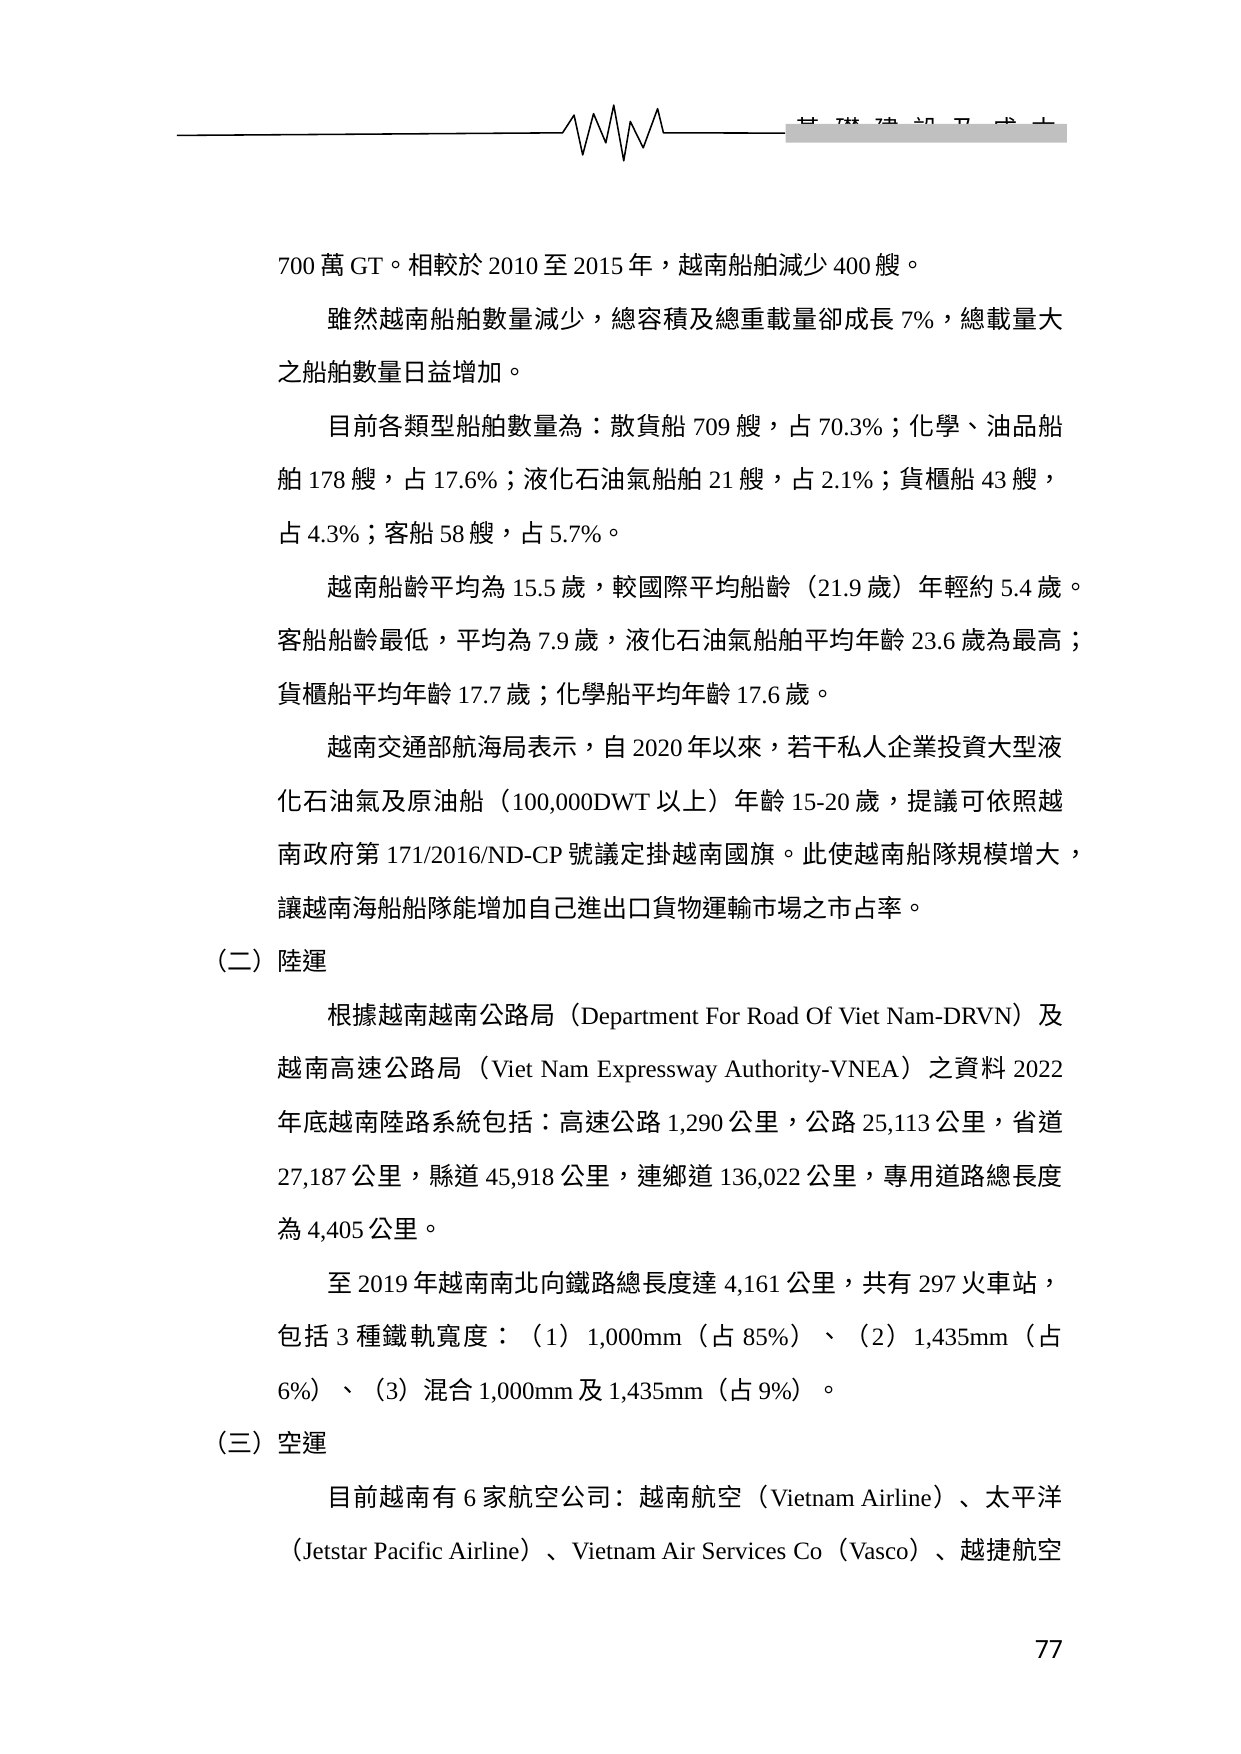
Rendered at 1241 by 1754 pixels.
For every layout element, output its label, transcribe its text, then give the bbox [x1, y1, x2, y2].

text 越南交通部航海局表示，自2020年以來，若干私人企業投資大型液化石油氣及原油船（100,000DWT以上）年齡15-20歲，提議可依照越南政府第171/2016/ND-CP號議定掛越南國旗。此使越南船隊規模增大，讓越南海船船隊能增加自己進出口貨物運輸市場之市占率。 [277, 719, 1063, 933]
text 雖然越南船舶數量減少，總容積及總重載量卻成長7%，總載量大之船舶數量日益增加。 [277, 291, 1063, 398]
text 目前越南有6家航空公司：越南航空（Vietnam Airline）、太平洋（Jetstar Pacific Airline）、Vietnam Air Services Co（Vasco）、越捷航空 [277, 1469, 1063, 1576]
text 根據越南越南公路局（Department For Road Of Viet Nam-DRVN）及越南高速公路局（Viet Nam Expressway Authority-VNEA）之資料2022年底越南陸路系統包括：高速公路1,290公里，公路25,113公里，省道27,187公里，縣道45,918公里，連鄉道136,022公里，專用道路總長度為4,405公里。 [277, 987, 1063, 1254]
text 至2019年越南南北向鐵路總長度達4,161公里，共有297火車站，包括3種鐵軌寬度：（1）1,000mm（占85%）、（2）1,435mm（占6%）、（3）混合1,000mm及1,435mm（占9%）。 [277, 1254, 1063, 1415]
text （三）空運 [202, 1415, 1063, 1469]
text 越南船齡平均為15.5歲，較國際平均船齡（21.9歲）年輕約5.4歲。客船船齡最低，平均為7.9歲，液化石油氣船舶平均年齡23.6歲為最高；貨櫃船平均年齡17.7歲；化學船平均年齡17.6歲。 [277, 558, 1063, 719]
text 700萬GT。相較於2010至2015年，越南船舶減少400艘。 [277, 237, 1063, 291]
text （二）陸運 [202, 933, 1063, 987]
text 目前各類型船舶數量為：散貨船709艘，占70.3%；化學、油品船舶178艘，占17.6%；液化石油氣船舶21艘，占2.1%；貨櫃船43艘，占4.3%；客船58艘，占5.7%。 [277, 398, 1063, 558]
